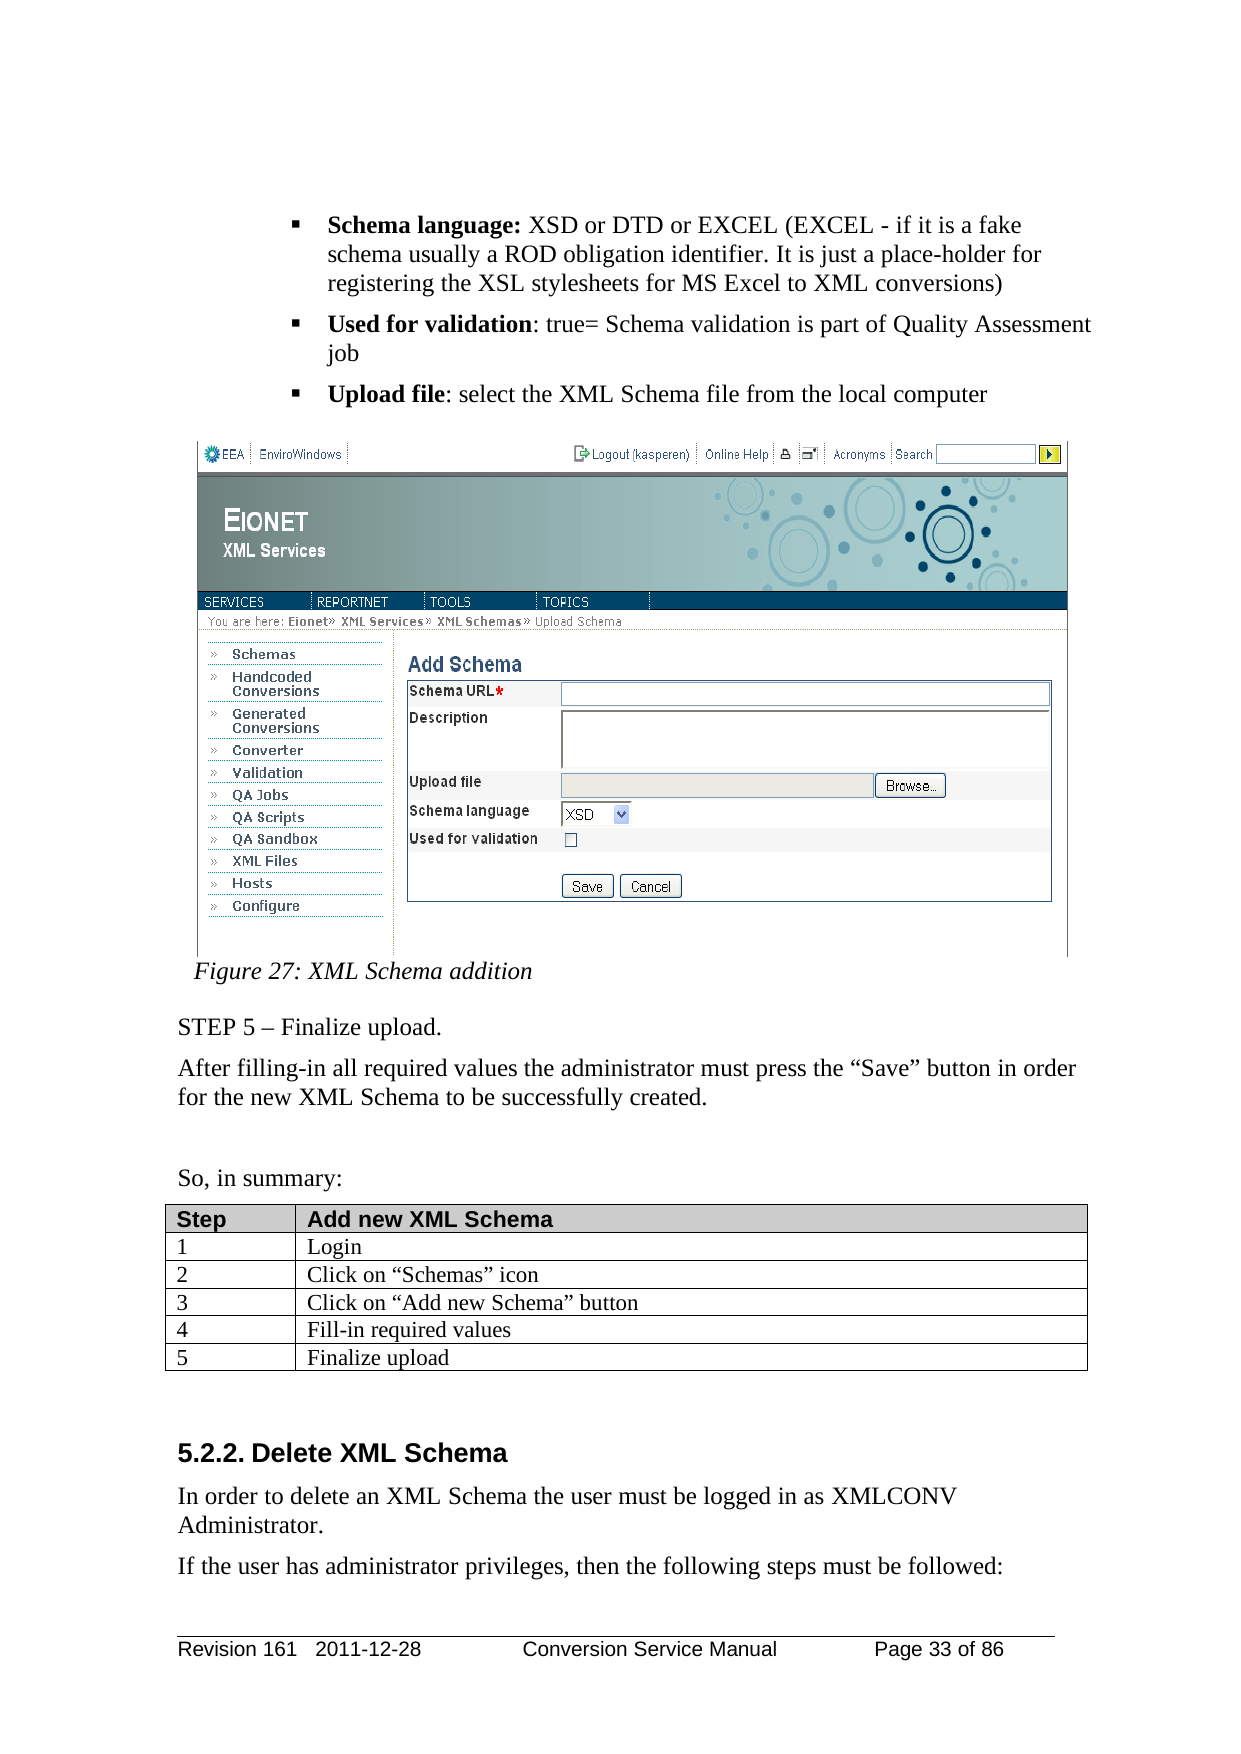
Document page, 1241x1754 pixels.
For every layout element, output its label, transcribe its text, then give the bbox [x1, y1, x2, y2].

text If the user has administrator privileges, then the following steps must be followed: [177, 1551, 1092, 1579]
table_header Step [166, 1205, 295, 1232]
text So, in summary: [177, 1163, 1092, 1192]
table_cell 3 [166, 1289, 295, 1315]
list Schema language: XSD or DTD or EXCEL (EXCEL - if it is a fake schema usually a ROD obligation identifier. It is just a place-holder for registering the XSL stylesheets for MS Excel to XML conversions) [290, 210, 1092, 297]
table_cell Click on “Add new Schema” button [296, 1289, 1087, 1315]
table_cell Fill-in required values [296, 1316, 1087, 1343]
list Used for validation: true= Schema validation is part of Quality Assessment job [290, 309, 1092, 367]
table_cell 1 [166, 1233, 295, 1260]
table_header Add new XML Schema [296, 1205, 1087, 1232]
table_cell Finalize upload [296, 1344, 1087, 1370]
list Upload file: select the XML Schema file from the local computer [290, 379, 1092, 408]
text Figure 27: XML Schema addition [194, 957, 1073, 985]
table_cell 4 [166, 1316, 295, 1343]
table_cell 2 [166, 1261, 295, 1287]
text In order to delete an XML Schema the user must be logged in as XMLCONV Administrator. [177, 1481, 1092, 1539]
table_cell 5 [166, 1344, 295, 1370]
text STEP 5 – Finalize upload. [177, 1012, 1092, 1041]
table_cell Login [296, 1233, 1087, 1260]
text After filling-in all required values the administrator must press the “Save” button in order for the new XML Schema to be successfully created. [177, 1052, 1092, 1111]
subtitle Delete XML Schema [177, 1437, 1092, 1468]
table_cell Click on “Schemas” icon [296, 1261, 1087, 1287]
